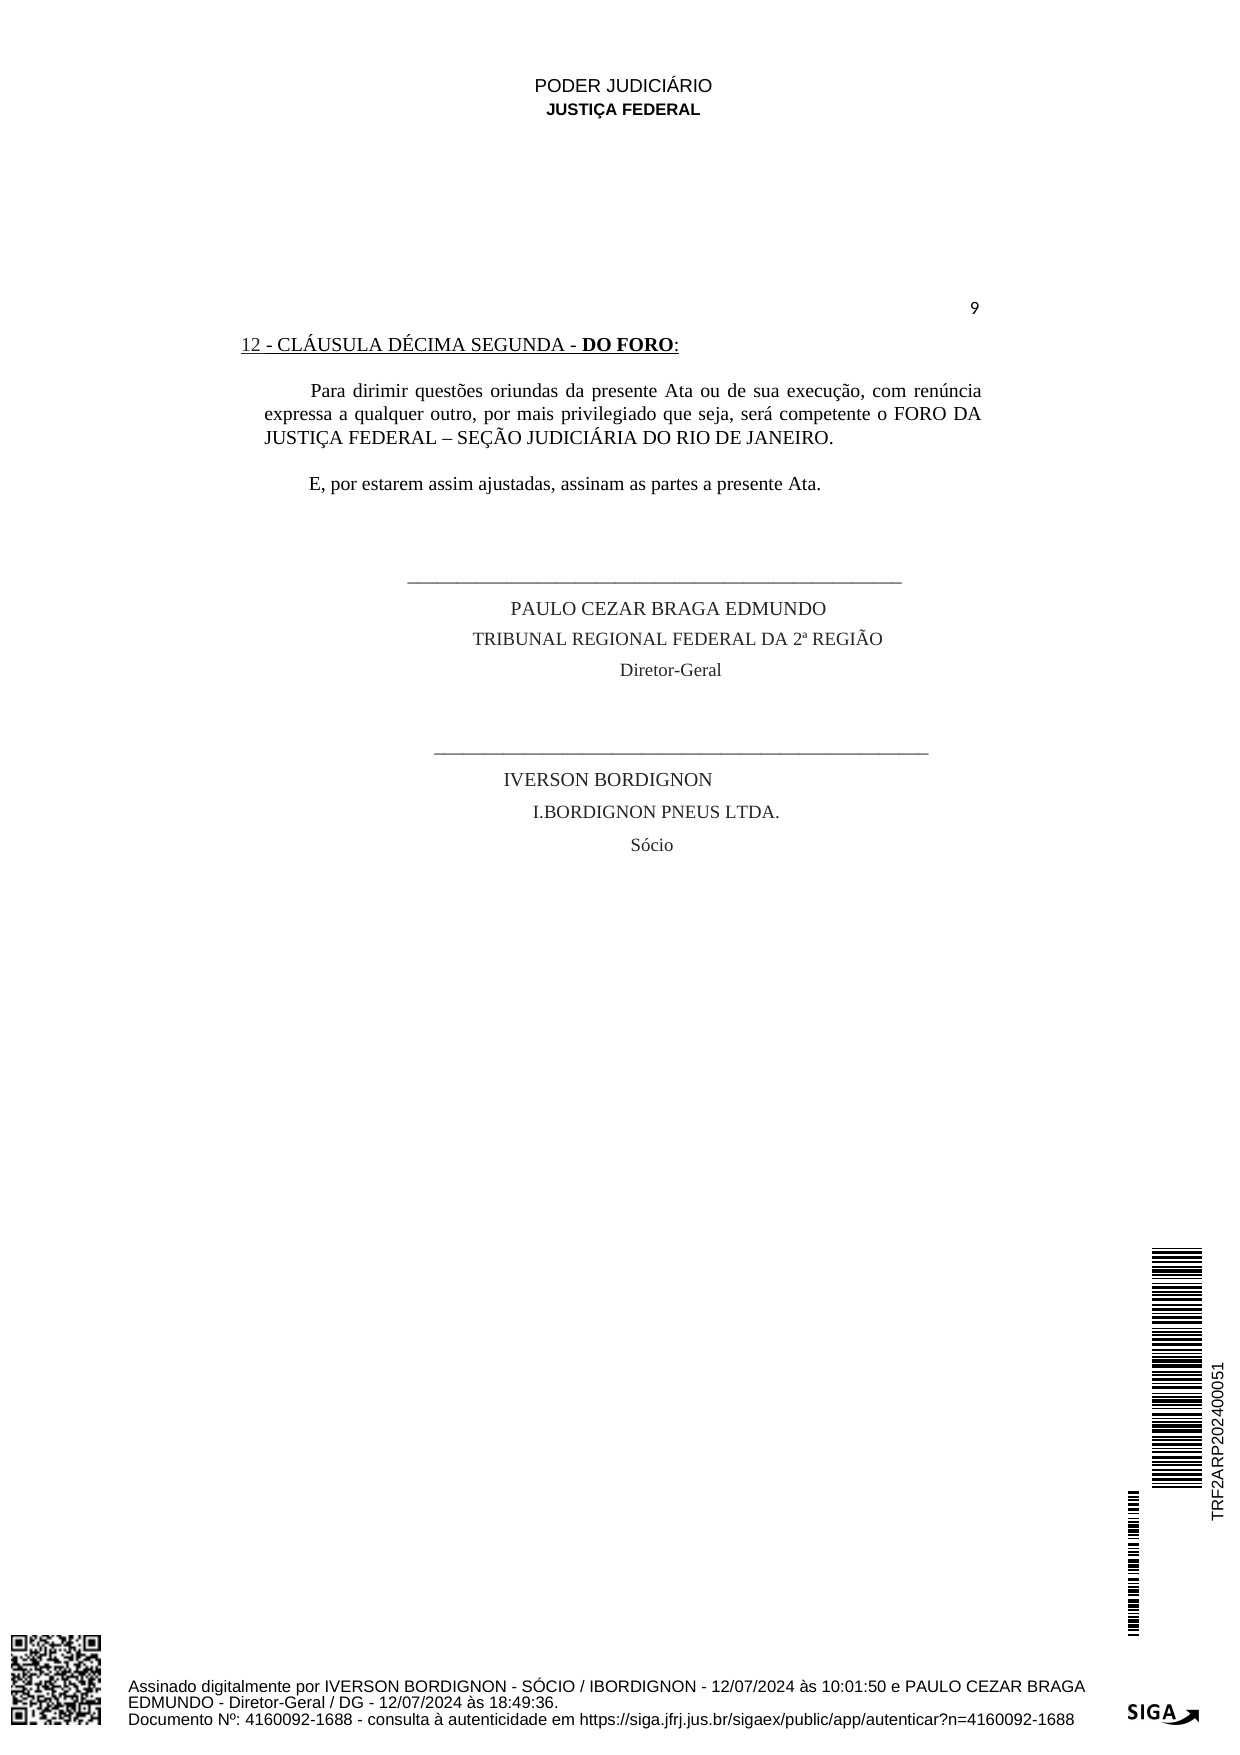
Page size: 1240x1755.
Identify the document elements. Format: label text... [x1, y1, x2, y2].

text Para dirimir questões oriundas da presente Ata ou de sua execução, com renúncia expressa a qualquer outro, por mais privilegiado que seja, será competente o FORO DA JUSTIÇA FEDERAL – SEÇÃO JUDICIÁRIA DO RIO DE JANEIRO. [264, 379, 983, 448]
text __________________________________________________ IVERSON BORDIGNON [266, 734, 954, 791]
text PAULO CEZAR BRAGA EDMUNDO [385, 597, 957, 619]
text 9 [266, 296, 983, 319]
text Diretor-Geral [355, 659, 987, 681]
text Sócio [355, 833, 892, 856]
text __________________________________________________ [264, 563, 983, 586]
text E, por estarem assim ajustadas, assinam as partes a presente Ata. [264, 471, 983, 494]
text TRIBUNAL REGIONAL FEDERAL DA 2ª REGIÃO [472, 628, 987, 649]
text I.BORDIGNON PNEUS LTDA. [355, 801, 892, 823]
list - CLÁUSULA DÉCIMA SEGUNDA - DO FORO: [241, 333, 987, 356]
